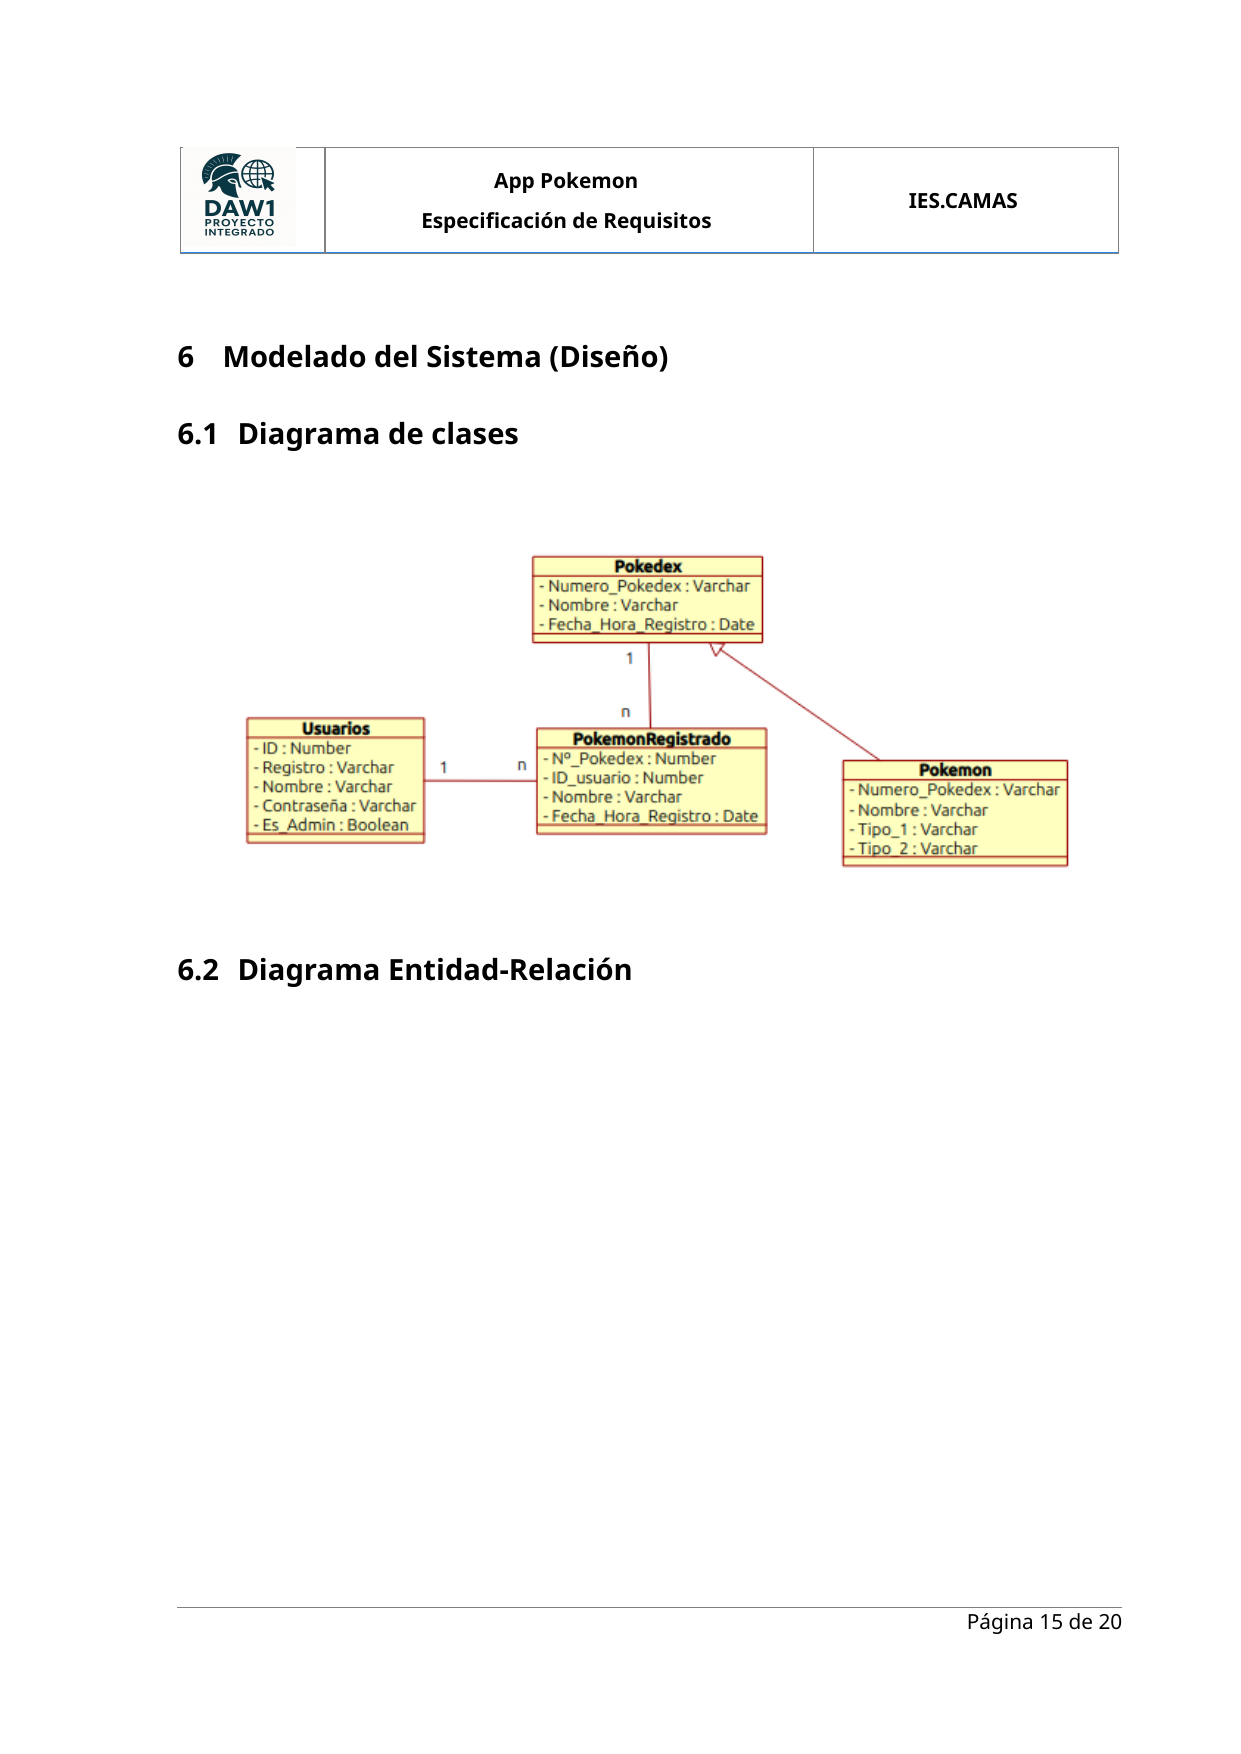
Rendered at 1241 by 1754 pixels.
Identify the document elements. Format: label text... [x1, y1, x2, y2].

subtitle Diagrama Entidad-Relación [177, 949, 1122, 989]
picture [177, 465, 1123, 881]
subtitle Modelado del Sistema (Diseño) [177, 336, 1122, 376]
subtitle Diagrama de clases [177, 414, 1122, 453]
picture [183, 147, 296, 246]
